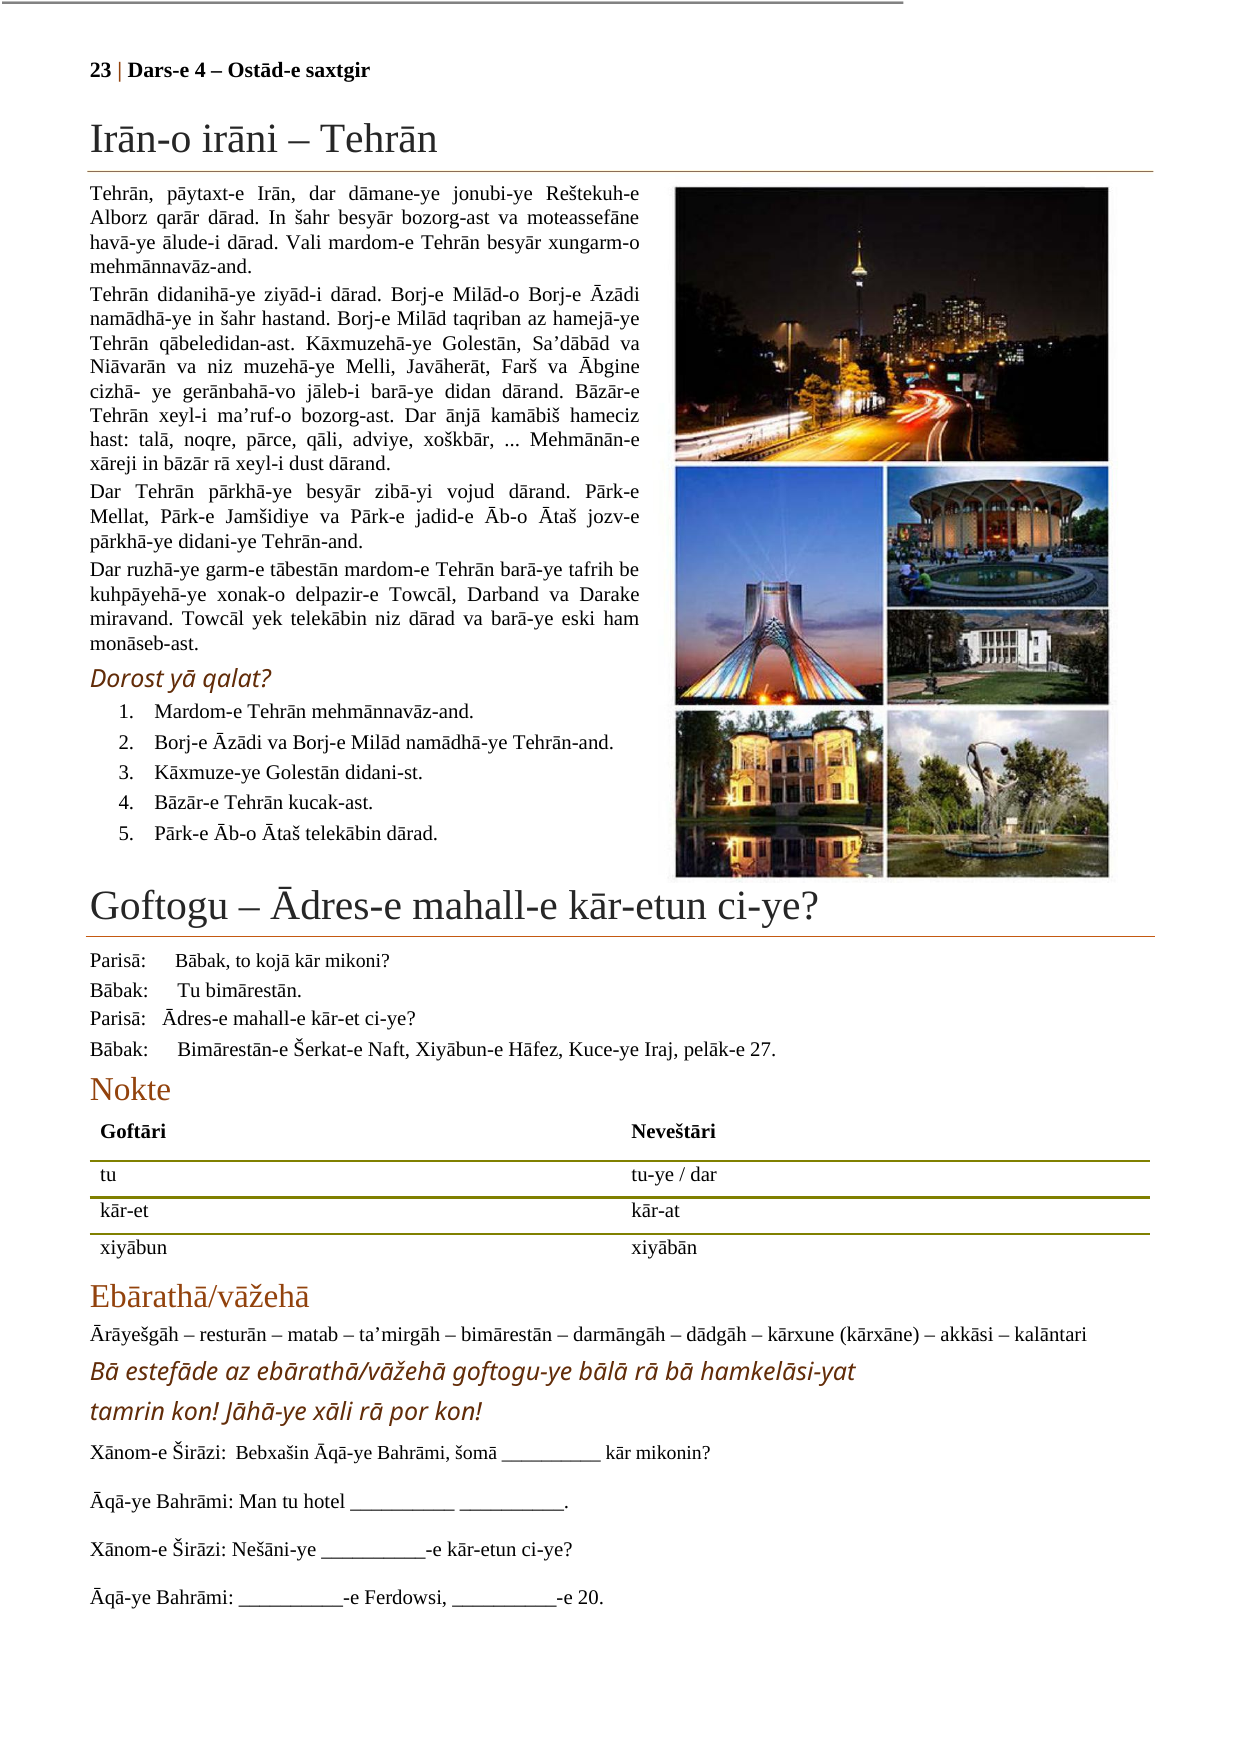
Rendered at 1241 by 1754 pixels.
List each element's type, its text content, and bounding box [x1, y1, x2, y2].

table_cell xiyābān [175, 1235, 1150, 1264]
text Bā estefāde az ebārathā/vāžehā goftogu‐ye bālā rā bā hamkelāsi‐yat tamrin kon! Jāhā‐ye xāli rā por kon! [89, 1353, 903, 1428]
text Xānom‐e Širāzi: Bebxašin Āqā‐ye Bahrāmi, šomā __________ kār mikonin? [89, 1440, 1151, 1464]
table_cell Goftāri [90, 1119, 175, 1154]
text Irān‐o irāni – Tehrān [89, 114, 1151, 162]
text Ārāyešgāh – resturān – matab – ta’mirgāh – bimārestān – darmāngāh – dādgāh – kārxune (kārxāne) – akkāsi – kalāntari [89, 1322, 1151, 1346]
table_cell Parisā: Ādres‐e mahall‐e kār‐et ci‐ye? [90, 1006, 1150, 1037]
table_cell [175, 1228, 1150, 1233]
text Ebārathā/vāžehā [89, 1276, 1151, 1314]
table_cell tu‐ye / dar [175, 1162, 1150, 1191]
table_cell kār‐et [90, 1199, 175, 1227]
table_cell [175, 1069, 1150, 1118]
table_cell [90, 1154, 175, 1159]
table_cell [175, 1191, 1150, 1196]
table_cell Neveštāri [175, 1119, 1150, 1154]
table_cell Nokte [90, 1069, 175, 1118]
table_cell [175, 1154, 1150, 1159]
table_cell Bimārestān‐e Šerkat‐e Naft, Xiyābun‐e Hāfez, Kuce‐ye Iraj, pelāk‐e 27. [175, 1037, 1150, 1069]
text 23 | Dars‐e 4 – Ostād‐e saxtgir [89, 57, 1151, 82]
text Goftogu – Ādres‐e mahall‐e kār‐etun ci‐ye? [89, 884, 1151, 928]
table_header Bābak: [90, 978, 175, 1006]
table_header Tu bimārestān. [175, 978, 1150, 1006]
table_cell Bābak: [90, 1037, 175, 1069]
table_cell tu [90, 1162, 175, 1191]
text Āqā‐ye Bahrāmi: Man tu hotel __________ __________. Xānom‐e Širāzi: Nešāni‐ye __________‐e kār‐etun ci‐ye? [89, 1489, 578, 1561]
table_cell xiyābun [90, 1235, 175, 1264]
text Āqā‐ye Bahrāmi: __________‐e Ferdowsi, __________‐e 20. [89, 1585, 1151, 1609]
text [0, 0, 905, 6]
text Parisā: Bābak, to kojā kār mikoni? [89, 948, 1151, 972]
picture [87, 170, 1154, 883]
table_cell kār‐at [175, 1199, 1150, 1227]
table_cell [90, 1228, 175, 1233]
table_cell [90, 1191, 175, 1196]
